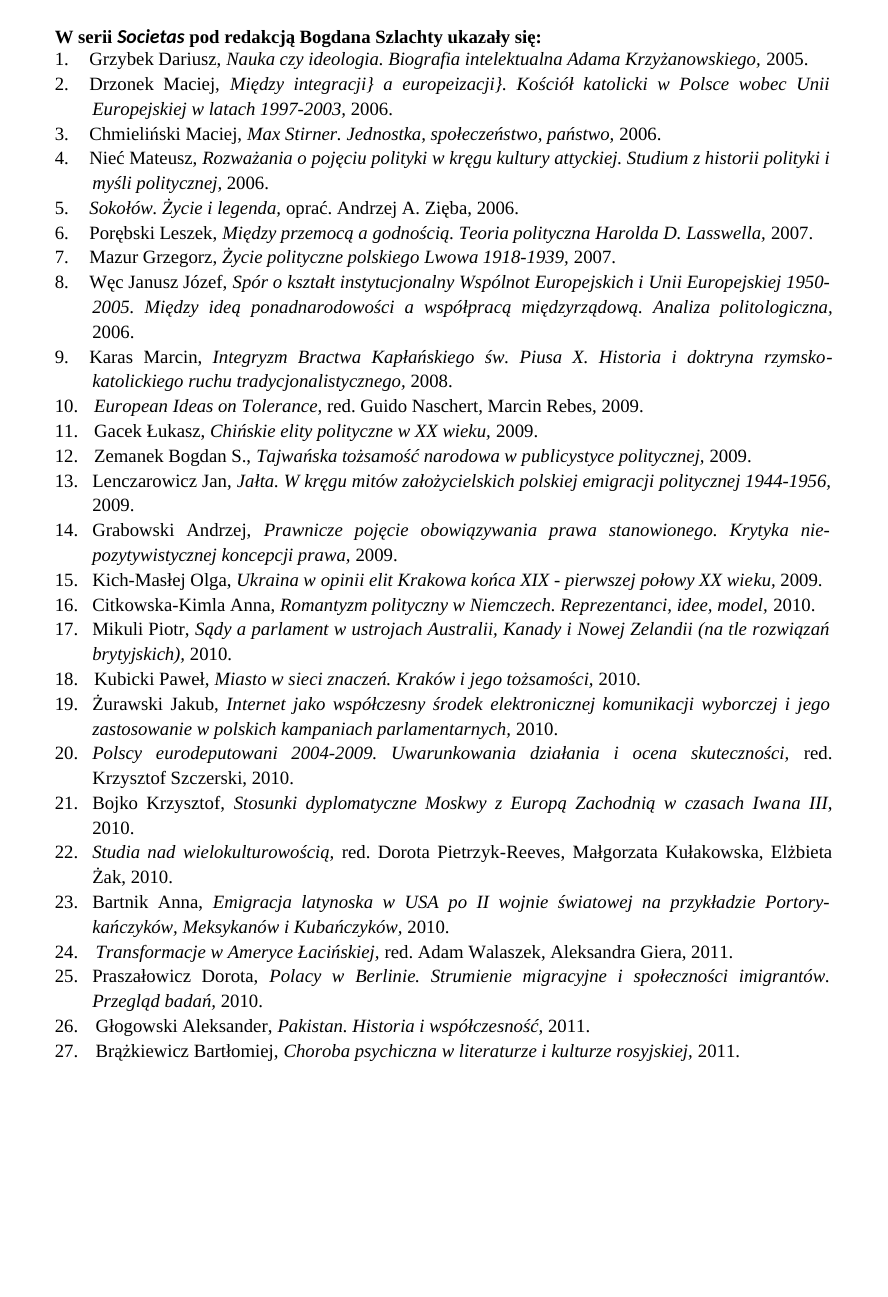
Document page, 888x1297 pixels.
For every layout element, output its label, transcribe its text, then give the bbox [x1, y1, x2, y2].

list European Ideas on Tolerance, red. Guido Naschert, Marcin Rebes, 2009. [54, 395, 832, 417]
list Transformacje w Ameryce Łacińskiej, red. Adam Walaszek, Aleksandra Giera, 2011. [54, 941, 832, 962]
list Głogowski Aleksander, Pakistan. Historia i współczesność, 2011. [54, 1015, 832, 1037]
list Zemanek Bogdan S., Tajwańska tożsamość narodowa w publicystyce politycznej, 2009. [54, 445, 832, 466]
list Kubicki Paweł, Miasto w sieci znaczeń. Kraków i jego tożsamości, 2010. [54, 668, 832, 689]
list Citkowska-Kimla Anna, Romantyzm polityczny w Niemczech. Reprezentanci, idee, model, 2010. [54, 593, 832, 615]
list Drzonek Maciej, Między integracji} a europeizacji}. Kościół katolicki w Polsce wobec Unii Europejskiej w latach 1997-2003, 2006. [54, 73, 832, 119]
list Grzybek Dariusz, Nauka czy ideologia. Biografia intelektualna Adama Krzyżanowskiego, 2005. [54, 48, 832, 70]
list Brążkiewicz Bartłomiej, Choroba psychiczna w literaturze i kulturze rosyjskiej, 2011. [54, 1040, 832, 1061]
list Gacek Łukasz, Chińskie elity polityczne w XX wieku, 2009. [54, 420, 832, 442]
list Kich-Masłej Olga, Ukraina w opinii elit Krakowa końca XIX - pierwszej połowy XX wie­ku, 2009. [54, 569, 832, 590]
list Praszałowicz Dorota, Polacy w Berlinie. Strumienie migracyjne i społeczności imigrantów. Przegląd badań, 2010. [54, 965, 832, 1012]
list Sokołów. Życie i legenda, oprać. Andrzej A. Zięba, 2006. [54, 197, 832, 218]
list Karas Marcin, Integryzm Bractwa Kapłańskiego św. Piusa X. Historia i doktryna rzymsko­katolickiego ruchu tradycjonalistycznego, 2008. [54, 346, 832, 392]
list Węc Janusz Józef, Spór o kształt instytucjonalny Wspólnot Europejskich i Unii Europejskiej 1950-2005. Między ideą ponadnarodowości a współpracą międzyrządową. Analiza polito­logiczna, 2006. [54, 271, 832, 342]
list Porębski Leszek, Między przemocą a godnością. Teoria polityczna Harolda D. Lasswella, 2007. [54, 222, 832, 243]
list Żurawski Jakub, Internet jako współczesny środek elektronicznej komunikacji wyborczej i jego zastosowanie w polskich kampaniach parlamentarnych, 2010. [54, 693, 832, 739]
list Polscy eurodeputowani 2004-2009. Uwarunkowania działania i ocena skuteczności, red. Krzysztof Szczerski, 2010. [54, 742, 832, 789]
list Chmieliński Maciej, Max Stirner. Jednostka, społeczeństwo, państwo, 2006. [54, 122, 832, 144]
list Mikuli Piotr, Sądy a parlament w ustrojach Australii, Kanady i Nowej Zelandii (na tle rozwiązań brytyjskich), 2010. [54, 618, 832, 665]
list Nieć Mateusz, Rozważania o pojęciu polityki w kręgu kultury attyckiej. Studium z historii polityki i myśli politycznej, 2006. [54, 147, 832, 194]
list Studia nad wielokulturowością, red. Dorota Pietrzyk-Reeves, Małgorzata Kułakowska, Elżbieta Żak, 2010. [54, 841, 832, 888]
list Grabowski Andrzej, Prawnicze pojęcie obowiązywania prawa stanowionego. Krytyka nie- pozytywistycznej koncepcji prawa, 2009. [54, 519, 832, 566]
text W serii Societas pod redakcją Bogdana Szlachty ukazały się: [54, 24, 832, 48]
list Bojko Krzysztof, Stosunki dyplomatyczne Moskwy z Europą Zachodnią w czasach Iwa­na III, 2010. [54, 792, 832, 838]
list Mazur Grzegorz, Życie polityczne polskiego Lwowa 1918-1939, 2007. [54, 246, 832, 268]
list Lenczarowicz Jan, Jałta. W kręgu mitów założycielskich polskiej emigracji politycznej 1944-1956, 2009. [54, 469, 832, 516]
list Bartnik Anna, Emigracja latynoska w USA po II wojnie światowej na przykładzie Portory- kańczyków, Meksykanów i Kubańczyków, 2010. [54, 891, 832, 937]
